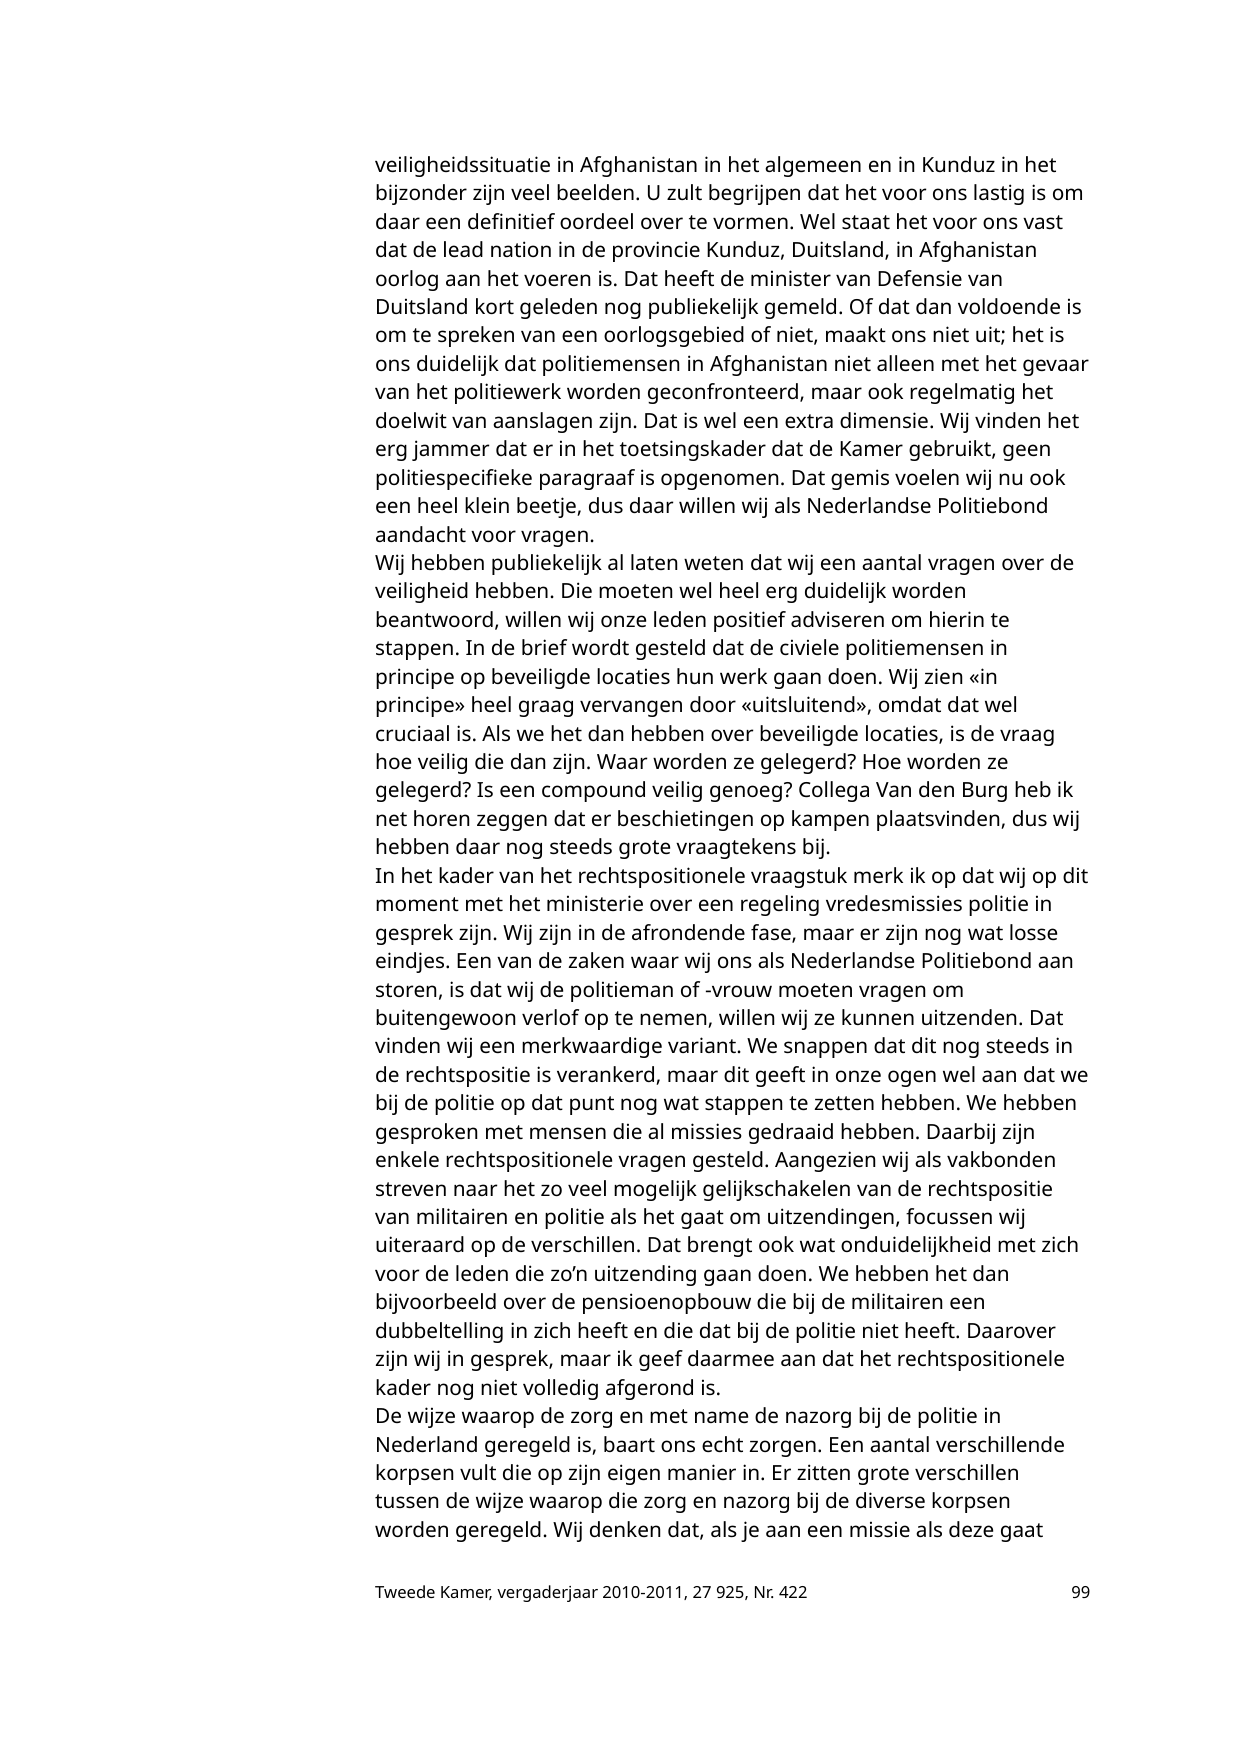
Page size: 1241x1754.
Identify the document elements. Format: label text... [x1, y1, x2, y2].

text veiligheidssituatie in Afghanistan in het algemeen en in Kunduz in het bijzonder zijn veel beelden. U zult begrijpen dat het voor ons lastig is om daar een definitief oordeel over te vormen. Wel staat het voor ons vast dat de lead nation in de provincie Kunduz, Duitsland, in Afghanistan oorlog aan het voeren is. Dat heeft de minister van Defensie van Duitsland kort geleden nog publiekelijk gemeld. Of dat dan voldoende is om te spreken van een oorlogsgebied of niet, maakt ons niet uit; het is ons duidelijk dat politiemensen in Afghanistan niet alleen met het gevaar van het politiewerk worden geconfronteerd, maar ook regelmatig het doelwit van aanslagen zijn. Dat is wel een extra dimensie. Wij vinden het erg jammer dat er in het toetsingskader dat de Kamer gebruikt, geen politiespecifieke paragraaf is opgenomen. Dat gemis voelen wij nu ook een heel klein beetje, dus daar willen wij als Nederlandse Politiebond aandacht voor vragen. [375, 150, 1090, 548]
text Wij hebben publiekelijk al laten weten dat wij een aantal vragen over de veiligheid hebben. Die moeten wel heel erg duidelijk worden beantwoord, willen wij onze leden positief adviseren om hierin te stappen. In de brief wordt gesteld dat de civiele politiemensen in principe op beveiligde locaties hun werk gaan doen. Wij zien «in principe» heel graag vervangen door «uitsluitend», omdat dat wel cruciaal is. Als we het dan hebben over beveiligde locaties, is de vraag hoe veilig die dan zijn. Waar worden ze gelegerd? Hoe worden ze gelegerd? Is een compound veilig genoeg? Collega Van den Burg heb ik net horen zeggen dat er beschietingen op kampen plaatsvinden, dus wij hebben daar nog steeds grote vraagtekens bij. [375, 548, 1090, 861]
text In het kader van het rechtspositionele vraagstuk merk ik op dat wij op dit moment met het ministerie over een regeling vredesmissies politie in gesprek zijn. Wij zijn in de afrondende fase, maar er zijn nog wat losse eindjes. Een van de zaken waar wij ons als Nederlandse Politiebond aan storen, is dat wij de politieman of -vrouw moeten vragen om buitengewoon verlof op te nemen, willen wij ze kunnen uitzenden. Dat vinden wij een merkwaardige variant. We snappen dat dit nog steeds in de rechtspositie is verankerd, maar dit geeft in onze ogen wel aan dat we bij de politie op dat punt nog wat stappen te zetten hebben. We hebben gesproken met mensen die al missies gedraaid hebben. Daarbij zijn enkele rechtspositionele vragen gesteld. Aangezien wij als vakbonden streven naar het zo veel mogelijk gelijkschakelen van de rechtspositie van militairen en politie als het gaat om uitzendingen, focussen wij uiteraard op de verschillen. Dat brengt ook wat onduidelijkheid met zich voor de leden die zo’n uitzending gaan doen. We hebben het dan bijvoorbeeld over de pensioenopbouw die bij de militairen een dubbeltelling in zich heeft en die dat bij de politie niet heeft. Daarover zijn wij in gesprek, maar ik geef daarmee aan dat het rechtspositionele kader nog niet volledig afgerond is. [375, 861, 1090, 1401]
text De wijze waarop de zorg en met name de nazorg bij de politie in Nederland geregeld is, baart ons echt zorgen. Een aantal verschillende korpsen vult die op zijn eigen manier in. Er zitten grote verschillen tussen de wijze waarop die zorg en nazorg bij de diverse korpsen worden geregeld. Wij denken dat, als je aan een missie als deze gaat [375, 1401, 1090, 1543]
